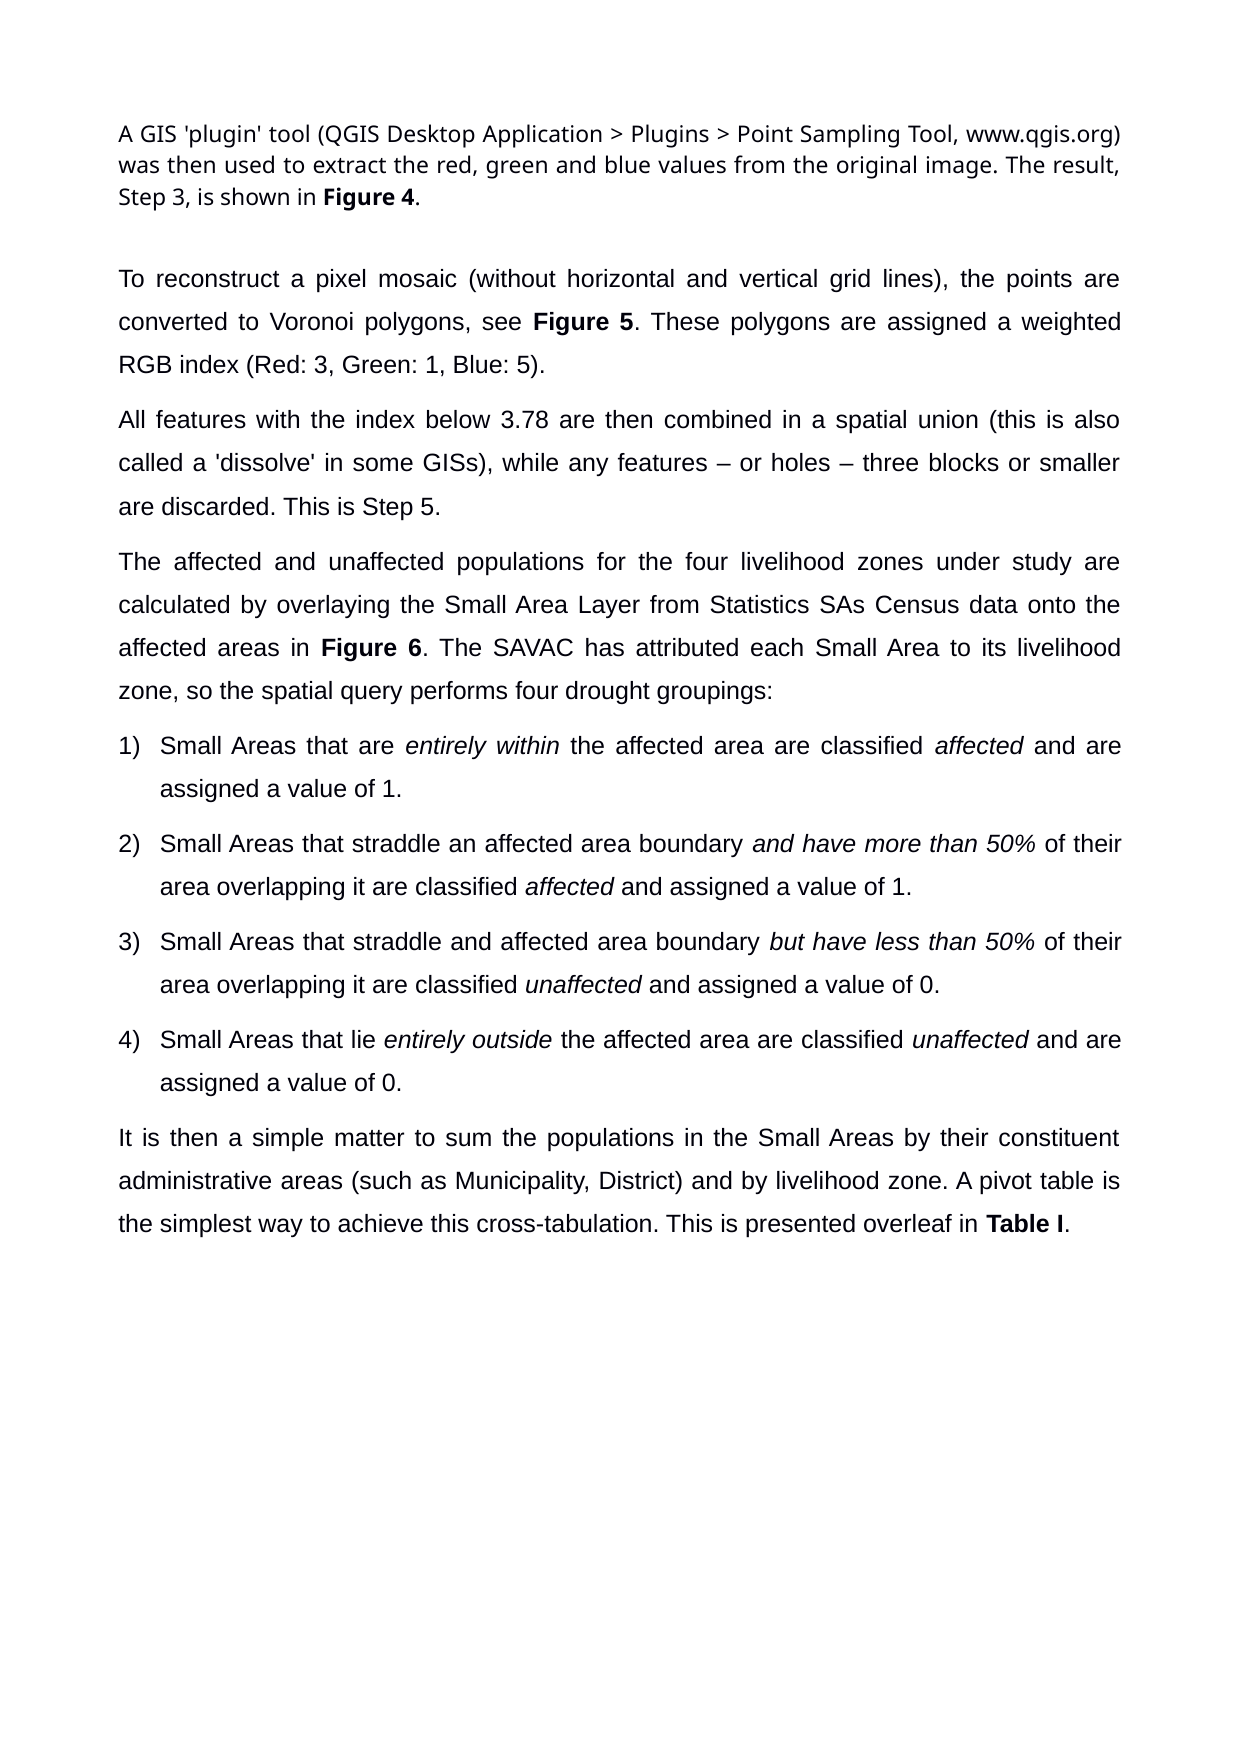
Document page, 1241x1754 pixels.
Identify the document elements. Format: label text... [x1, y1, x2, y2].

text The affected and unaffected populations for the four livelihood zones under study are calculated by overlaying the Small Area Layer from Statistics SAs Census data onto the affected areas in Figure 6. The SAVAC has attributed each Small Area to its livelihood zone, so the spatial query performs four drought groupings: [118, 546, 1122, 704]
list Small Areas that straddle and affected area boundary but have less than 50% of their area overlapping it are classified unaffected and assigned a value of 0. [118, 927, 1122, 999]
list Small Areas that lie entirely outside the affected area are classified unaffected and are assigned a value of 0. [118, 1025, 1122, 1097]
text To reconstruct a pixel mosaic (without horizontal and vertical grid lines), the points are converted to Voronoi polygons, see Figure 5. These polygons are assigned a weighted RGB index (Red: 3, Green: 1, Blue: 5). [118, 264, 1122, 379]
text A GIS 'plugin' tool (QGIS Desktop Application > Plugins > Point Sampling Tool, www.qgis.org) was then used to extract the red, green and blue values from the original image. The result, Step 3, is shown in Figure 4. [118, 118, 1122, 212]
text All features with the index below 3.78 are then combined in a spatial union (this is also called a 'dissolve' in some GISs), while any features – or holes – three blocks or smaller are discarded. This is Step 5. [118, 405, 1122, 520]
list Small Areas that straddle an affected area boundary and have more than 50% of their area overlapping it are classified affected and assigned a value of 1. [118, 829, 1122, 901]
text It is then a simple matter to sum the populations in the Small Areas by their constituent administrative areas (such as Municipality, District) and by livelihood zone. A pivot table is the simplest way to achieve this cross-tabulation. This is presented overleaf in Table I. [118, 1123, 1122, 1238]
list Small Areas that are entirely within the affected area are classified affected and are assigned a value of 1. [118, 731, 1122, 803]
